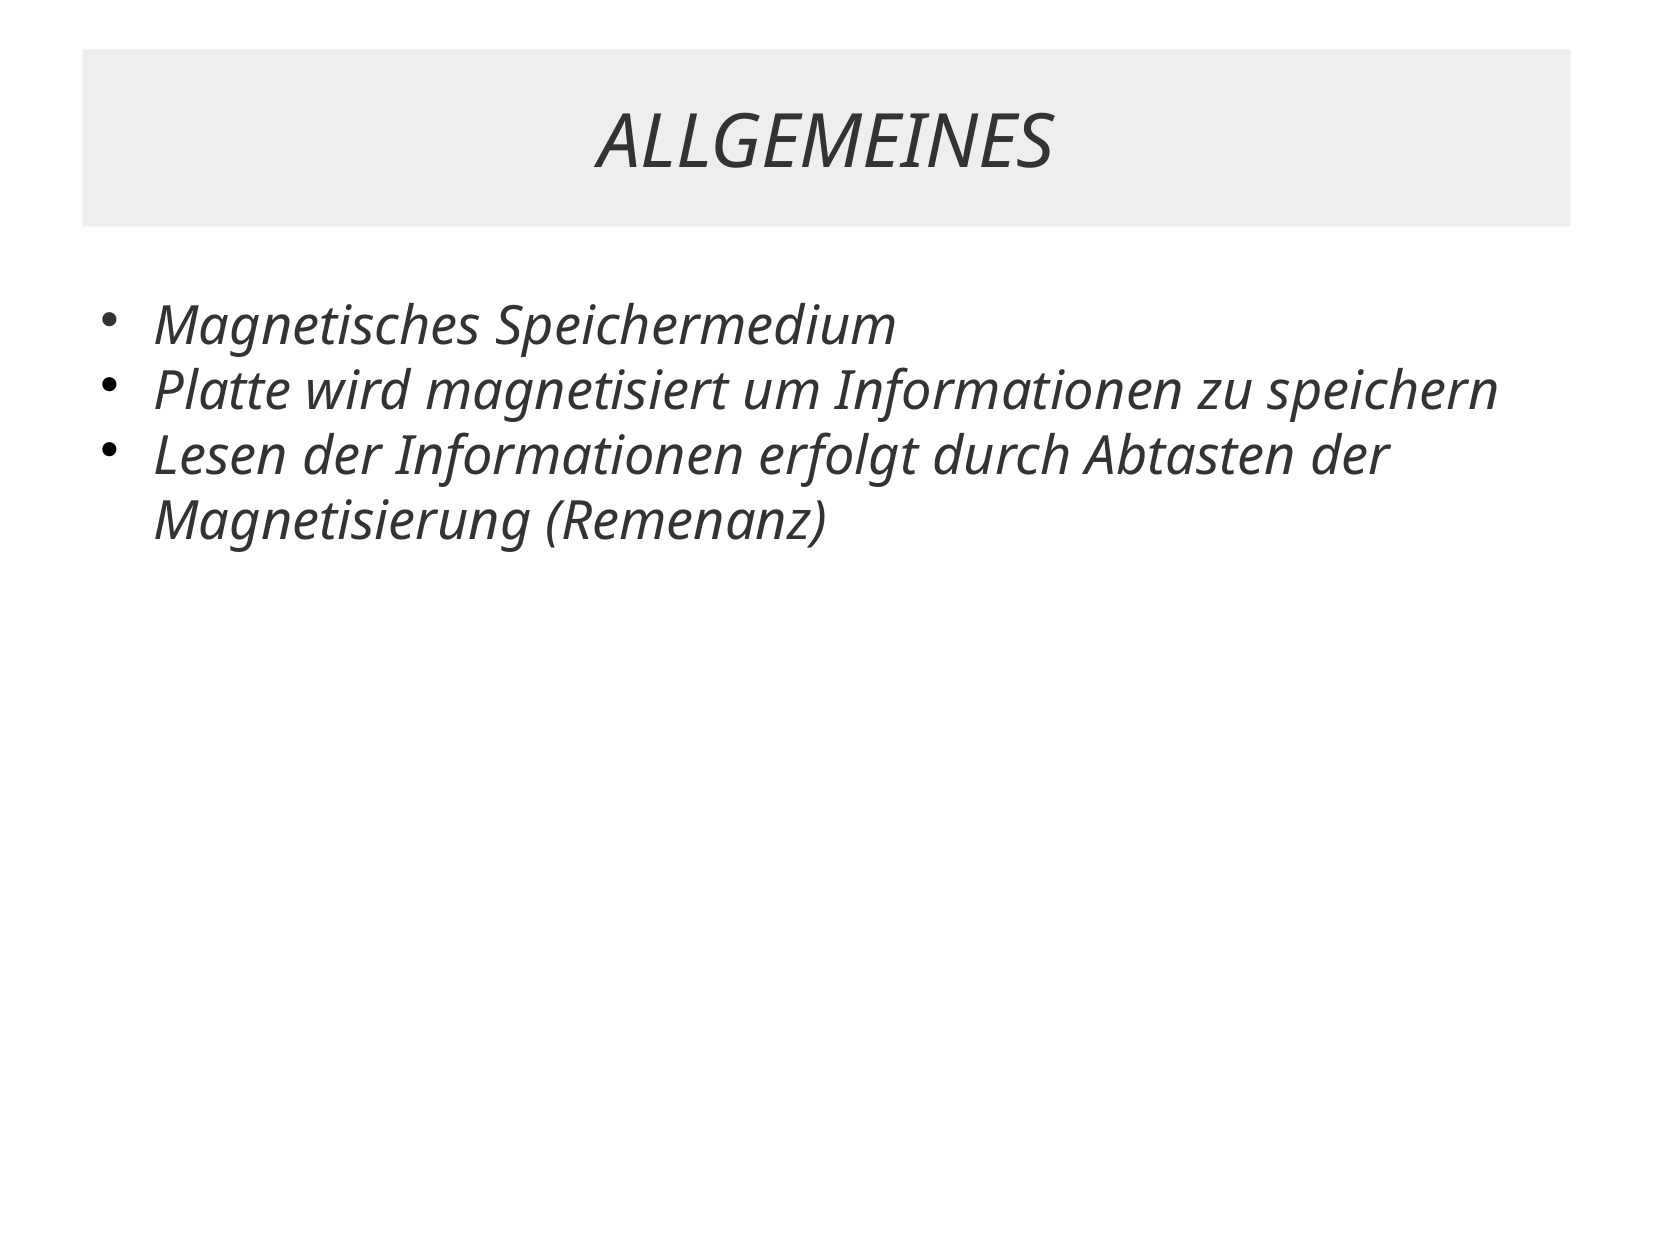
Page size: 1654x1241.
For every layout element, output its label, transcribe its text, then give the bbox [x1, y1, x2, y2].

text_box Magnetisches Speichermedium Platte wird magnetisiert um Informationen zu speichern Lesen der Informationen erfolgt durch Abtasten der Magnetisierung (Remenanz) [82, 290, 1571, 1010]
text_box ALLGEMEINES [82, 49, 1571, 227]
